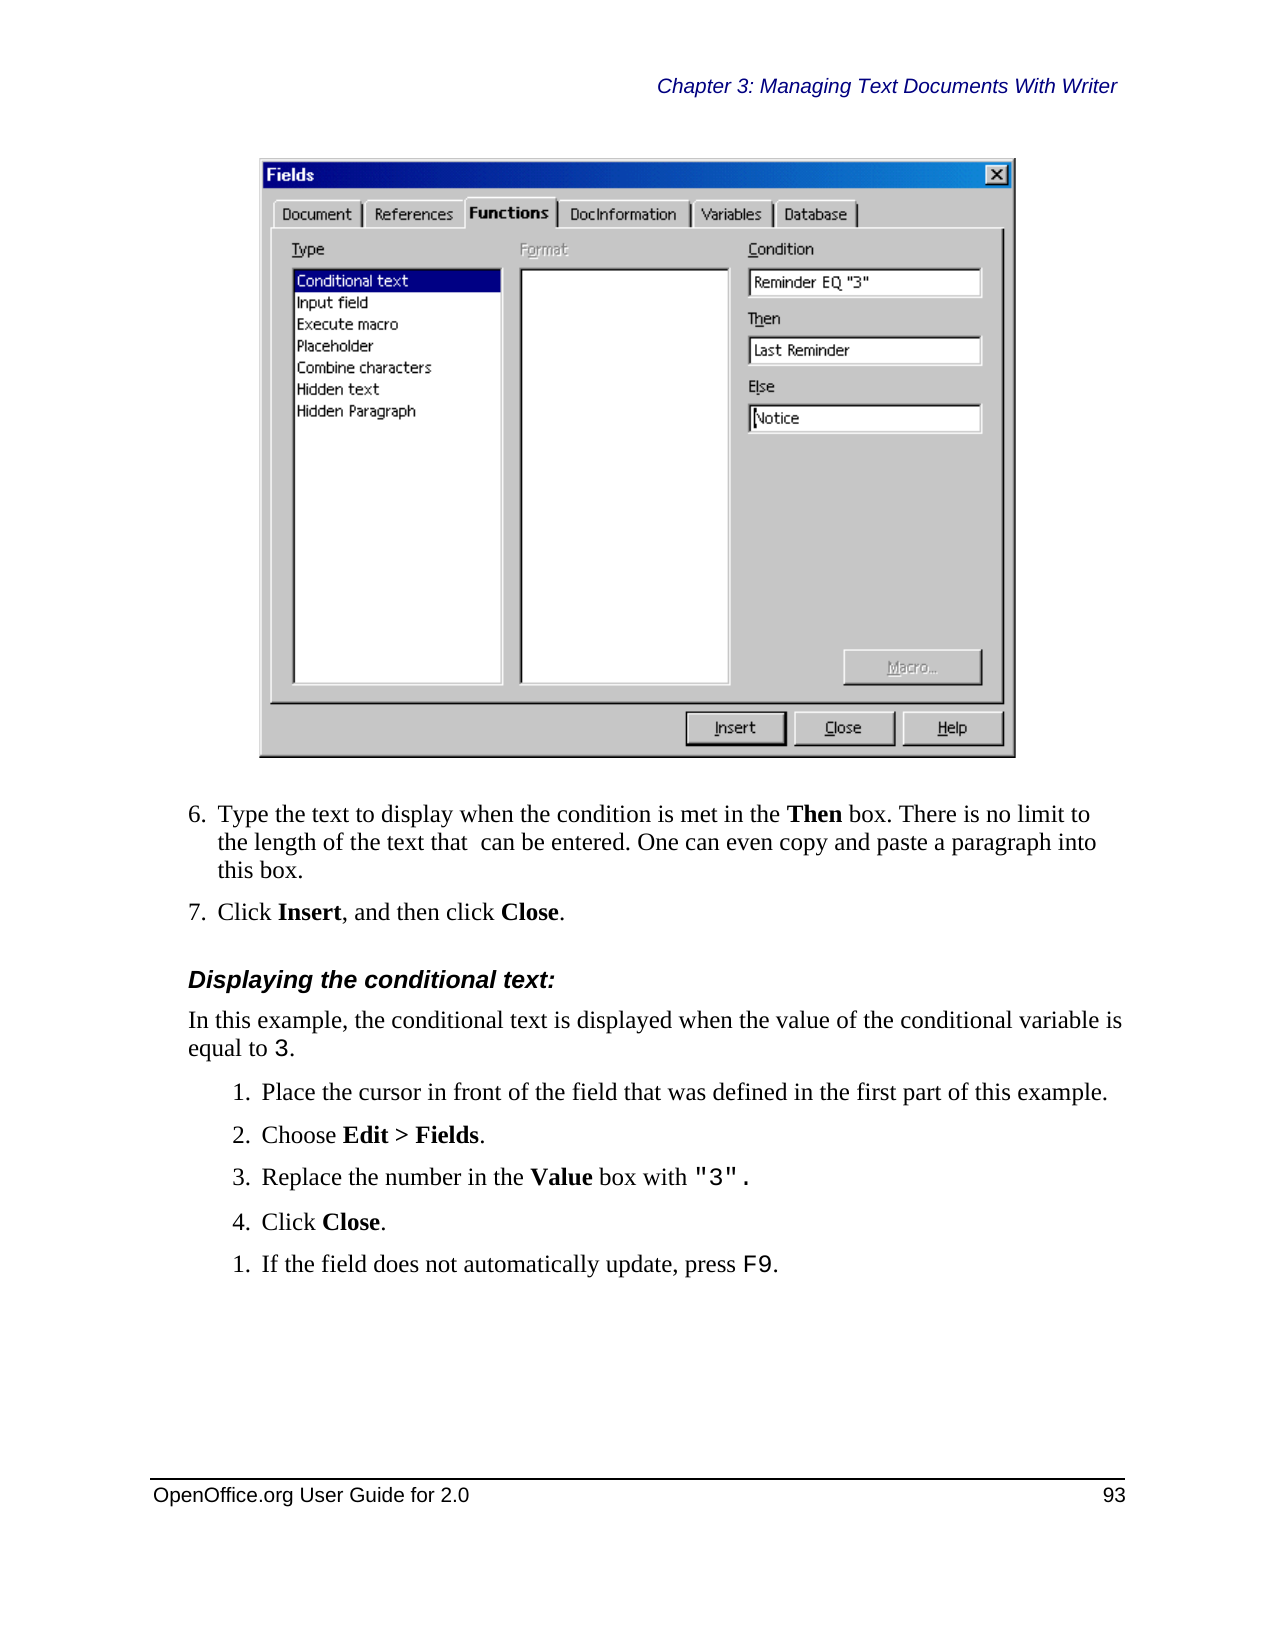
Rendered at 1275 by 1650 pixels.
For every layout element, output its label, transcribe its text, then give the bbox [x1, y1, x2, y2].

list Type the text to display when the condition is met in the Then box. There is no limit to the length of the text that can be entered. One can even copy and paste a paragraph into this box. [188, 800, 1125, 883]
list If the field does not automatically update, press F9. [232, 1250, 1125, 1280]
subtitle Displaying the conditional text: [188, 966, 1125, 993]
list Place the cursor in front of the field that was defined in the first part of this example. [232, 1078, 1125, 1106]
list Click Insert, and then click Close. [188, 898, 1125, 926]
list Choose Edit > Fields. [232, 1121, 1125, 1148]
list Replace the number in the Value box with "3". [232, 1163, 1125, 1193]
picture [259, 158, 1016, 758]
text In this example, the conditional text is displayed when the value of the conditional variable is equal to 3. [188, 1006, 1125, 1063]
list Click Close. [232, 1208, 1125, 1236]
